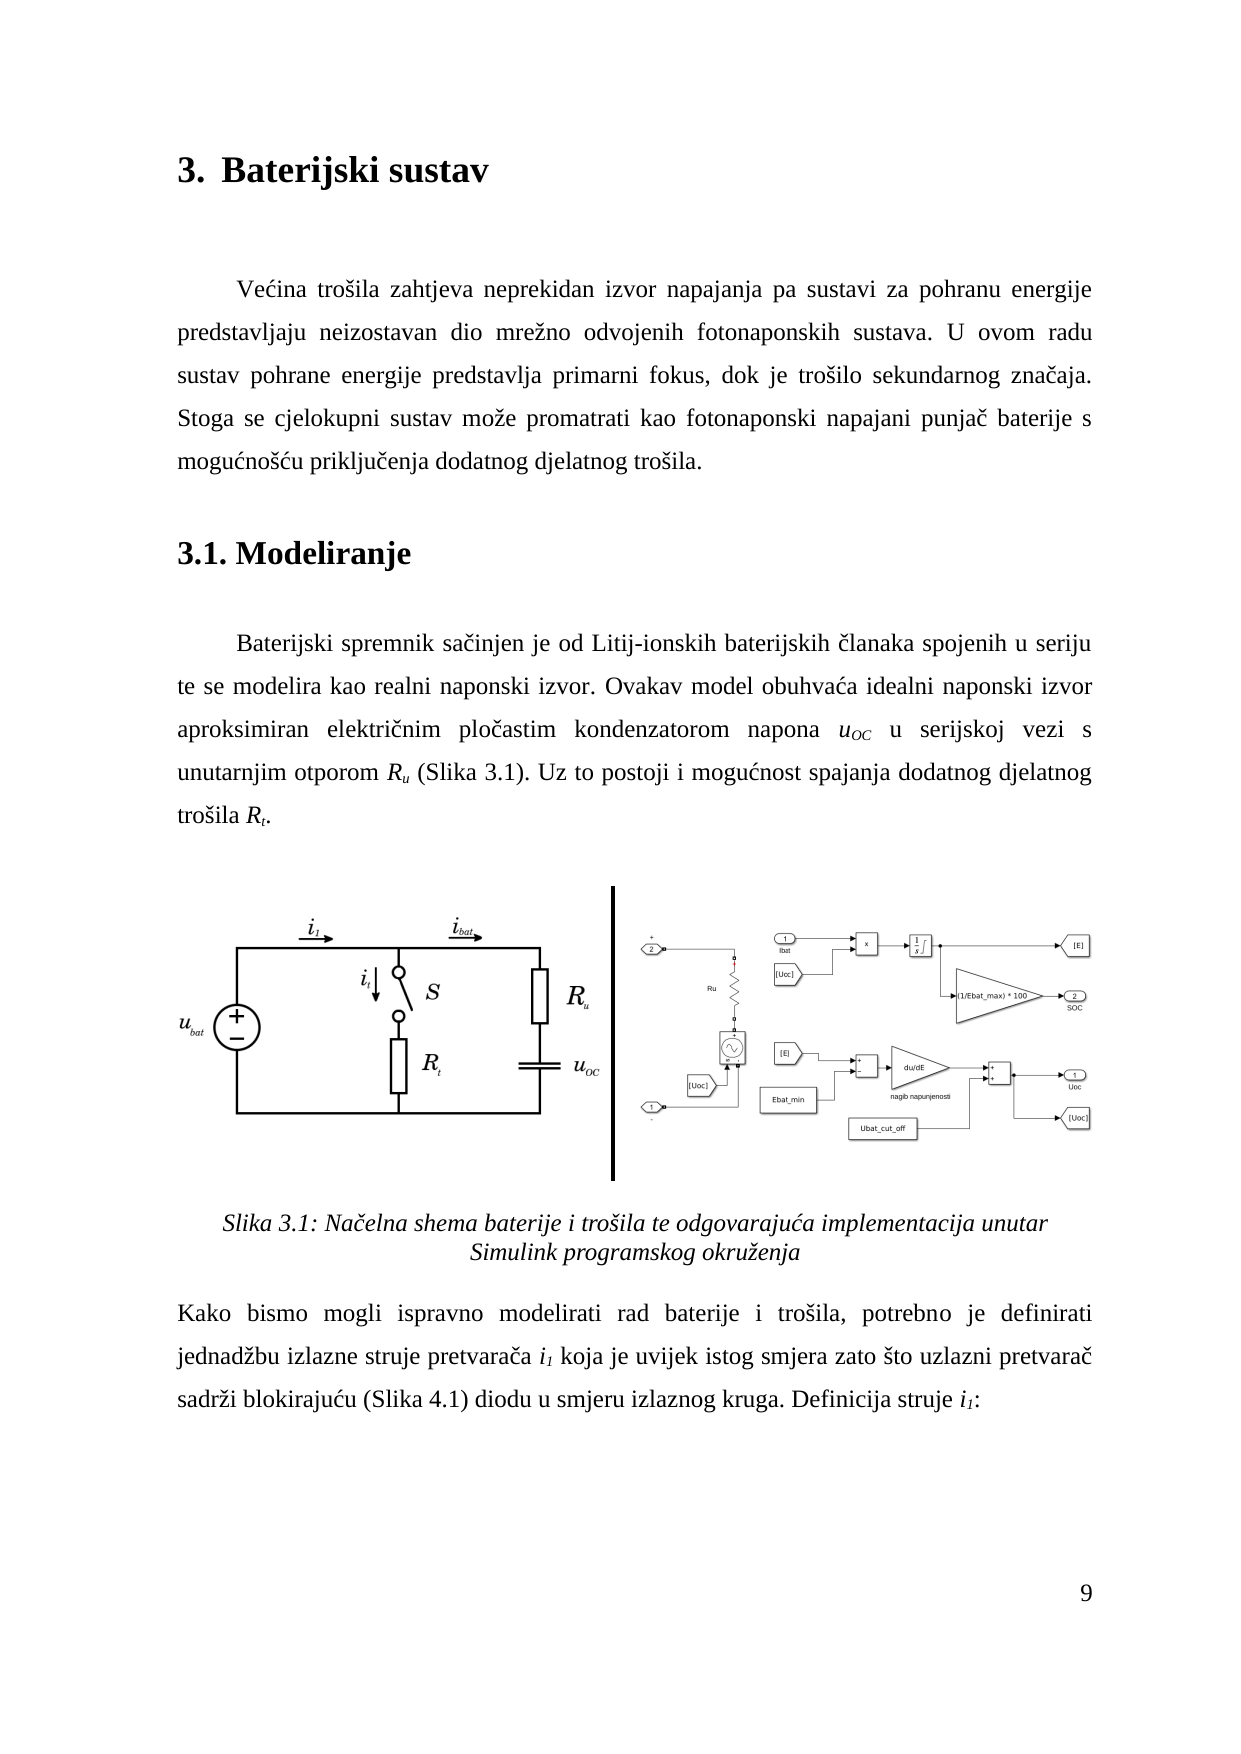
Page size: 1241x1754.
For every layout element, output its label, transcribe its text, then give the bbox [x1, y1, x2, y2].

subtitle Baterijski sustav [177, 148, 1093, 191]
text Baterijski spremnik sačinjen je od Litij-ionskih baterijskih članaka spojenih u seriju te se modelira kao realni naponski izvor. Ovakav model obuhvaća idealni naponski izvor aproksimiran električnim pločastim kondenzatorom napona uOC u serijskoj vezi s unutarnjim otporom Ru (Slika 3.1). Uz to postoji i mogućnost spajanja dodatnog djelatnog trošila Rt. [177, 628, 1093, 829]
subtitle Modeliranje [177, 533, 1093, 571]
picture [177, 874, 1094, 1183]
text Kako bismo mogli ispravno modelirati rad baterije i trošila, potrebno je definirati jednadžbu izlazne struje pretvarača i1 koja je uvijek istog smjera zato što uzlazni pretvarač sadrži blokirajuću (Slika 4.1) diodu u smjeru izlaznog kruga. Definicija struje i1: [177, 1298, 1093, 1413]
text Većina trošila zahtjeva neprekidan izvor napajanja pa sustavi za pohranu energije predstavljaju neizostavan dio mrežno odvojenih fotonaponskih sustava. U ovom radu sustav pohrane energije predstavlja primarni fokus, dok je trošilo sekundarnog značaja. Stoga se cjelokupni sustav može promatrati kao fotonaponski napajani punjač baterije s mogućnošću priključenja dodatnog djelatnog trošila. [177, 274, 1093, 475]
text Slika 3.1: Načelna shema baterije i trošila te odgovarajuća implementacija unutar Simulink programskog okruženja [177, 1208, 1093, 1266]
